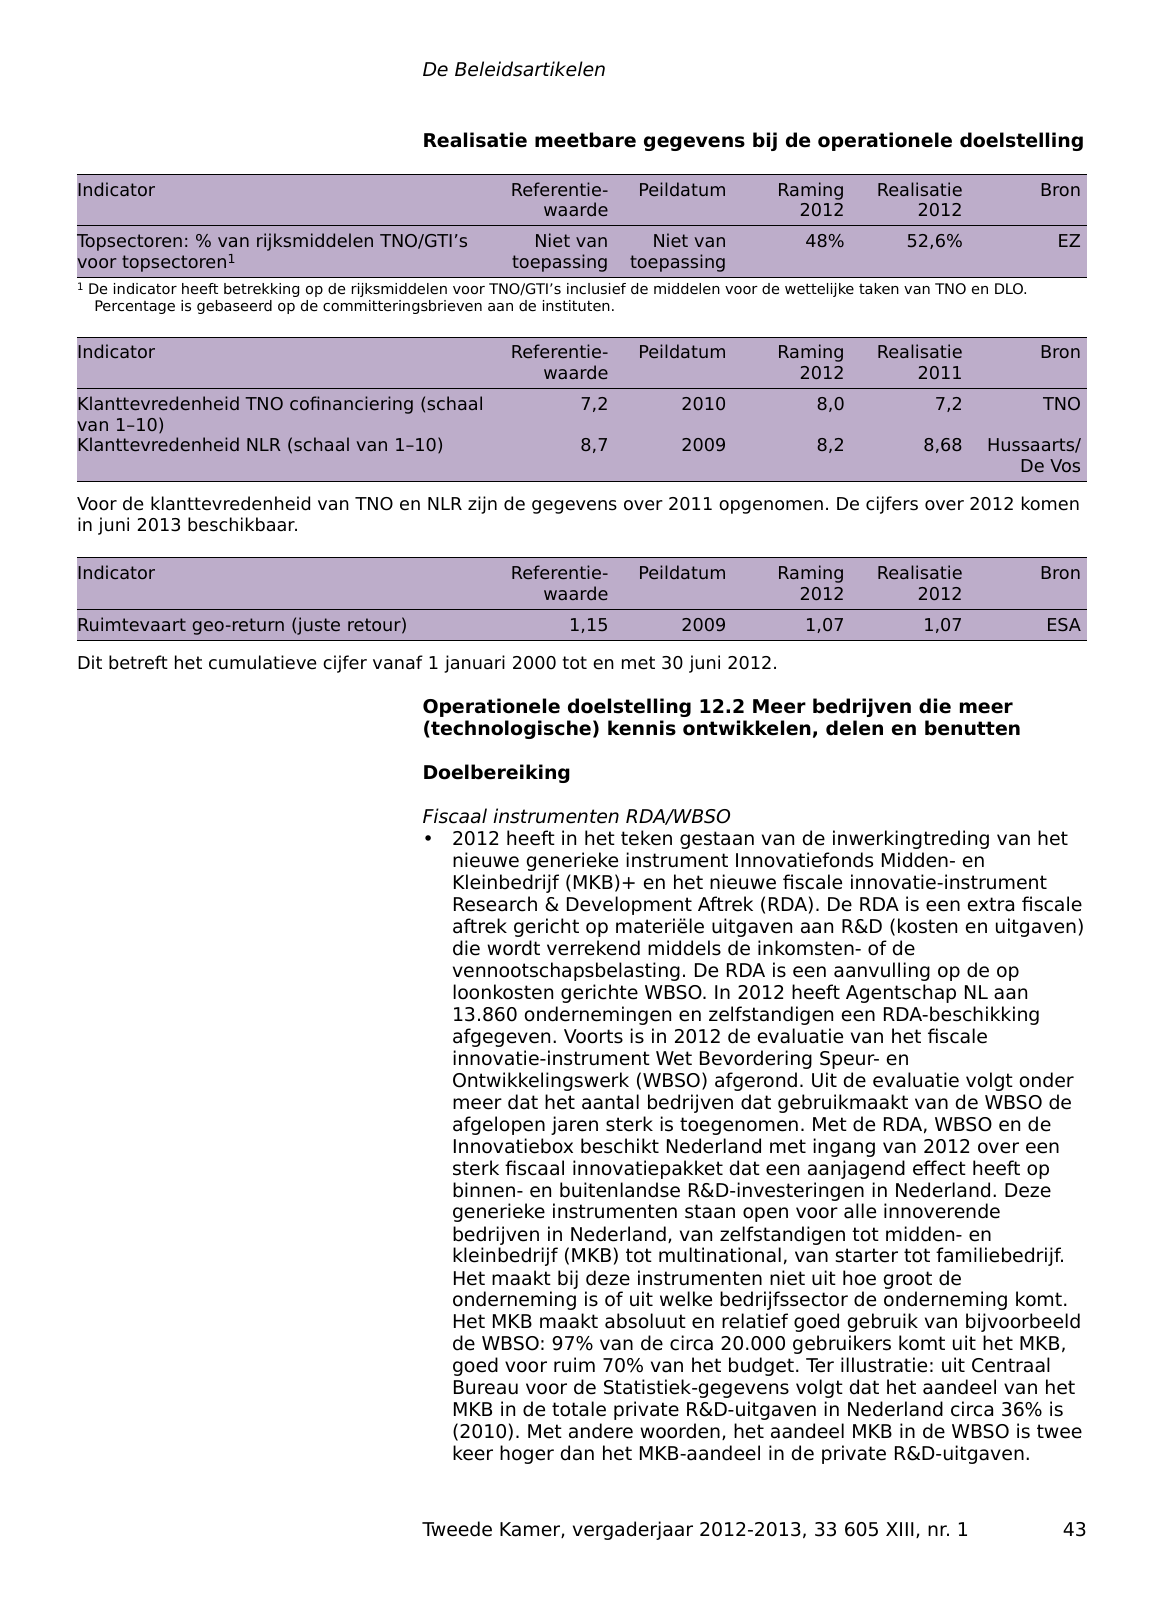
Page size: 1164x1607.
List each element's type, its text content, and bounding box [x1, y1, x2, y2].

table_cell 8,68 [850, 435, 968, 481]
table_header Peildatum [614, 175, 732, 225]
table_cell 1,07 [732, 610, 850, 640]
table_header Indicator [77, 175, 496, 225]
table_cell Klanttevredenheid NLR (schaal van 1–10) [77, 435, 496, 481]
table_cell 8,0 [732, 389, 850, 435]
table_cell 48% [732, 226, 850, 277]
table_header Realisatie 2011 [850, 338, 968, 388]
table_header Peildatum [614, 338, 732, 388]
table_cell 2010 [614, 389, 732, 435]
subtitle Fiscaal instrumenten RDA/WBSO [422, 806, 1087, 828]
table_header Referentie-waarde [496, 175, 614, 225]
table_header Peildatum [614, 558, 732, 609]
table_cell 1,07 [850, 610, 968, 640]
table_cell 8,2 [732, 435, 850, 481]
table_cell 1 De indicator heeft betrekking op de rijksmiddelen voor TNO/GTI’s inclusief de middelen voor de wettelijke taken van TNO en DLO. Percentage is gebaseerd op de committeringsbrieven aan de instituten. [77, 278, 1087, 315]
table_header Referentie-waarde [496, 338, 614, 388]
table_header Indicator [77, 558, 496, 609]
table_header Bron [969, 338, 1087, 388]
table_cell 2009 [614, 610, 732, 640]
table_header Referentie-waarde [496, 558, 614, 609]
table_header Realisatie 2012 [850, 558, 968, 609]
subtitle Operationele doelstelling 12.2 Meer bedrijven die meer (technologische) kennis ontwikkelen, delen en benutten [422, 696, 1087, 739]
text • 2012 heeft in het teken gestaan van de inwerkingtreding van het nieuwe generieke instrument Innovatiefonds Midden- en Kleinbedrijf (MKB)+ en het nieuwe fiscale innovatie-instrument Research & Development Aftrek (RDA). De RDA is een extra fiscale aftrek gericht op materiële uitgaven aan R&D (kosten en uitgaven) die wordt verrekend middels de inkomsten- of de vennootschapsbelasting. De RDA is een aanvulling op de op loonkosten gerichte WBSO. In 2012 heeft Agentschap NL aan 13.860 ondernemingen en zelfstandigen een RDA-beschikking afgegeven. Voorts is in 2012 de evaluatie van het fiscale innovatie-instrument Wet Bevordering Speur- en Ontwikkelingswerk (WBSO) afgerond. Uit de evaluatie volgt onder meer dat het aantal bedrijven dat gebruikmaakt van de WBSO de afgelopen jaren sterk is toegenomen. Met de RDA, WBSO en de Innovatiebox beschikt Nederland met ingang van 2012 over een sterk fiscaal innovatiepakket dat een aanjagend effect heeft op binnen- en buitenlandse R&D-investeringen in Nederland. Deze generieke instrumenten staan open voor alle innoverende bedrijven in Nederland, van zelfstandigen tot midden- en kleinbedrijf (MKB) tot multinational, van starter tot familiebedrijf. Het maakt bij deze instrumenten niet uit hoe groot de onderneming is of uit welke bedrijfssector de onderneming komt. Het MKB maakt absoluut en relatief goed gebruik van bijvoorbeeld de WBSO: 97% van de circa 20.000 gebruikers komt uit het MKB, goed voor ruim 70% van het budget. Ter illustratie: uit Centraal Bureau voor de Statistiek-gegevens volgt dat het aandeel van het MKB in de totale private R&D-uitgaven in Nederland circa 36% is (2010). Met andere woorden, het aandeel MKB in de WBSO is twee keer hoger dan het MKB-aandeel in de private R&D-uitgaven. [422, 828, 1087, 1465]
table_cell Topsectoren: % van rijksmiddelen TNO/GTI’s voor topsectoren1 [77, 226, 496, 277]
table_cell EZ [969, 226, 1087, 277]
table_cell Ruimtevaart geo-return (juste retour) [77, 610, 496, 640]
table_cell 52,6% [850, 226, 968, 277]
table_cell Klanttevredenheid TNO cofinanciering (schaal van 1–10) [77, 389, 496, 435]
table_cell Niet van toepassing [614, 226, 732, 277]
table_cell Dit betreft het cumulatieve cijfer vanaf 1 januari 2000 tot en met 30 juni 2012. [77, 641, 1087, 673]
table_header Raming 2012 [732, 338, 850, 388]
table_cell 1,15 [496, 610, 614, 640]
subtitle Doelbereiking [422, 762, 1087, 784]
table_cell Voor de klanttevredenheid van TNO en NLR zijn de gegevens over 2011 opgenomen. De cijfers over 2012 komen in juni 2013 beschikbaar. [77, 482, 1087, 535]
table_cell 7,2 [496, 389, 614, 435]
table_cell 7,2 [850, 389, 968, 435]
table_header Indicator [77, 338, 496, 388]
table_cell 2009 [614, 435, 732, 481]
table_cell ESA [969, 610, 1087, 640]
table_header Bron [969, 175, 1087, 225]
subtitle Realisatie meetbare gegevens bij de operationele doelstelling [422, 130, 1087, 152]
table_cell TNO [969, 389, 1087, 435]
table_header Raming 2012 [732, 175, 850, 225]
table_header Bron [969, 558, 1087, 609]
table_cell 8,7 [496, 435, 614, 481]
table_header Raming 2012 [732, 558, 850, 609]
table_cell Niet van toepassing [496, 226, 614, 277]
table_header Realisatie 2012 [850, 175, 968, 225]
table_cell Hussaarts/ De Vos [969, 435, 1087, 481]
